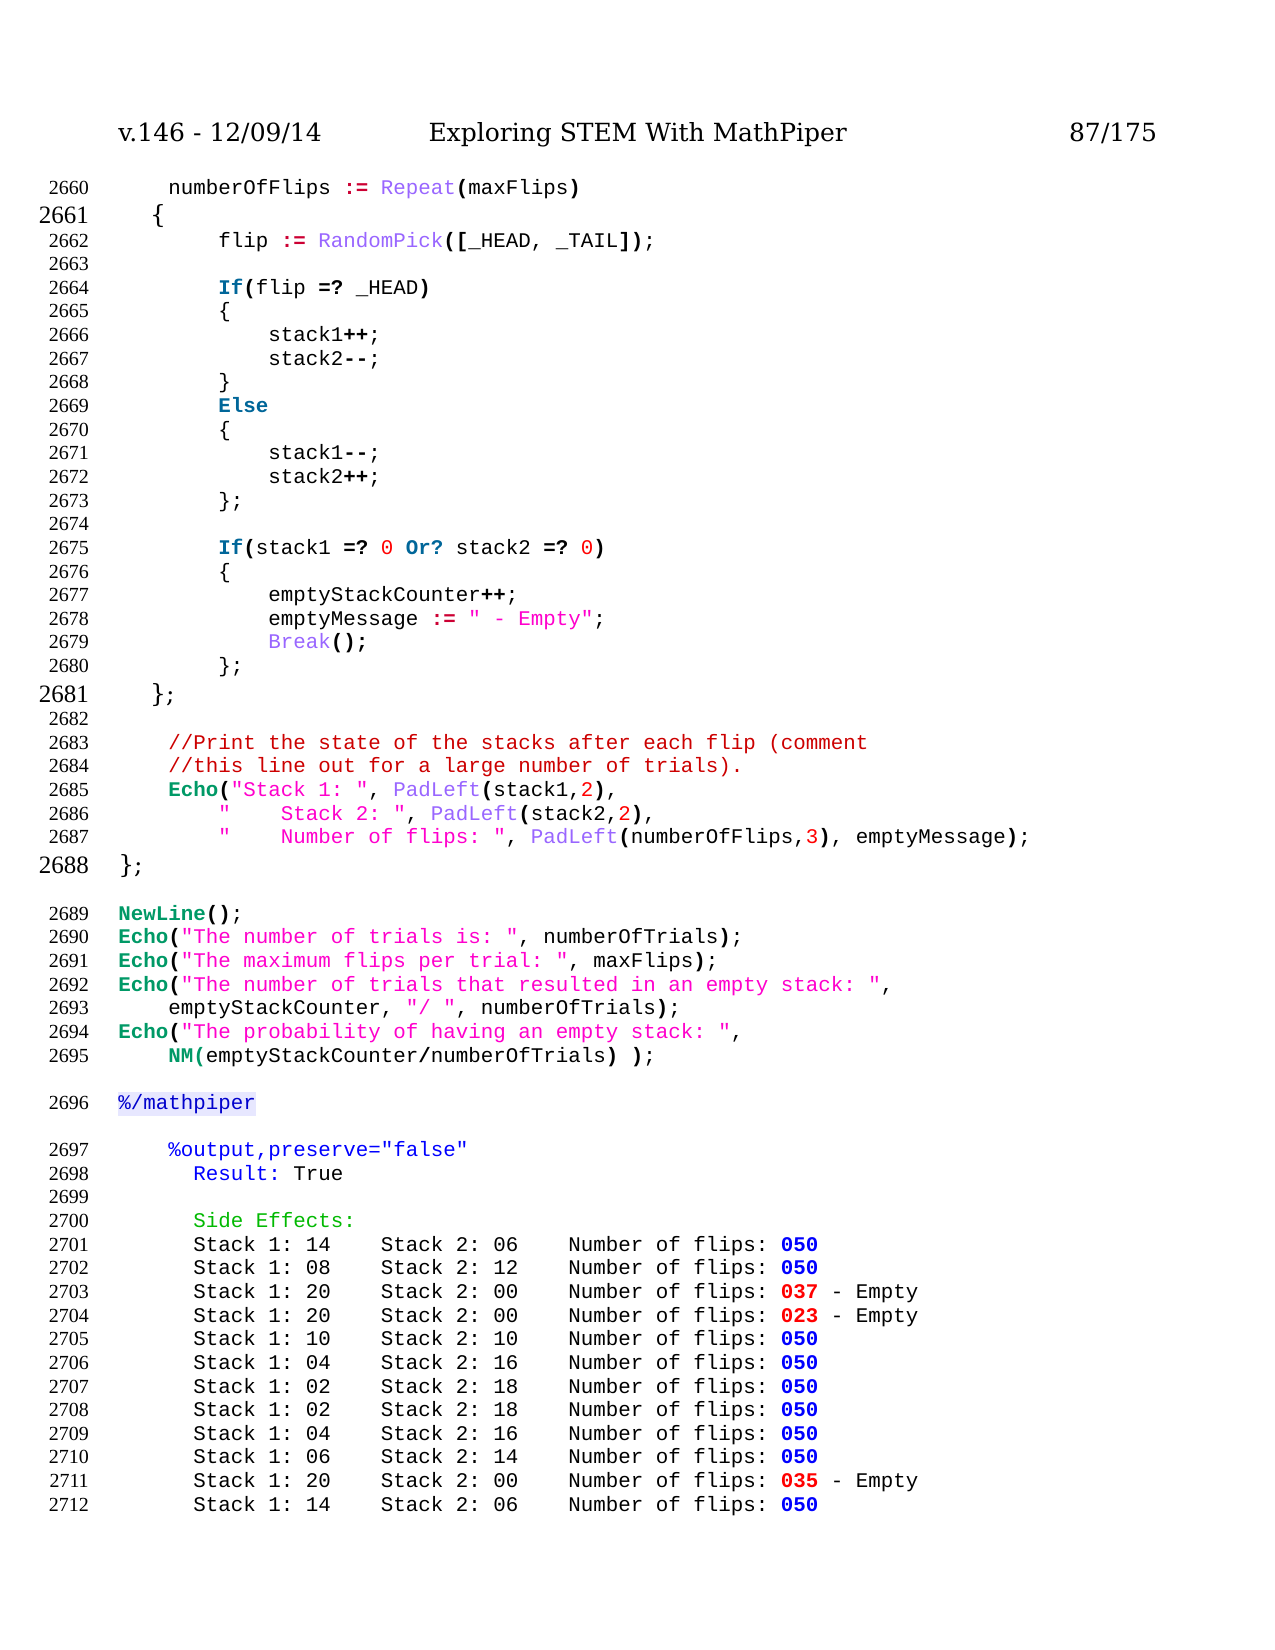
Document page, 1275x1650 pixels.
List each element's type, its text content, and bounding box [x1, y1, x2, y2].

text Stack 1: 02 Stack 2: 18 Number of flips: 050 [118, 1399, 1157, 1423]
text Echo("The maximum flips per trial: ", maxFlips); [118, 950, 1157, 974]
text { [118, 419, 1157, 442]
text stack1--; [118, 442, 1157, 466]
text emptyMessage := " - Empty"; [118, 608, 1157, 632]
text " Stack 2: ", PadLeft(stack2,2), [118, 803, 1157, 826]
text stack2++; [118, 466, 1157, 490]
text emptyStackCounter++; [118, 584, 1157, 608]
text " Number of flips: ", PadLeft(numberOfFlips,3), emptyMessage); [118, 826, 1157, 850]
text Echo("The number of trials that resulted in an empty stack: ", [118, 974, 1157, 997]
text Stack 1: 20 Stack 2: 00 Number of flips: 037 - Empty [118, 1281, 1157, 1305]
text Stack 1: 20 Stack 2: 00 Number of flips: 035 - Empty [118, 1470, 1157, 1494]
text { [118, 200, 1157, 229]
text stack1++; [118, 324, 1157, 348]
text If(stack1 =? 0 Or? stack2 =? 0) [118, 537, 1157, 561]
text Stack 1: 10 Stack 2: 10 Number of flips: 050 [118, 1328, 1157, 1352]
text //this line out for a large number of trials). [118, 755, 1157, 779]
text NM(emptyStackCounter/numberOfTrials) ); [118, 1044, 1157, 1068]
text %output,preserve="false" [118, 1139, 1157, 1163]
text %/mathpiper [118, 1092, 1157, 1116]
text Stack 1: 04 Stack 2: 16 Number of flips: 050 [118, 1352, 1157, 1376]
text Echo("Stack 1: ", PadLeft(stack1,2), [118, 779, 1157, 803]
text Break(); [118, 632, 1157, 655]
text Stack 1: 14 Stack 2: 06 Number of flips: 050 [118, 1494, 1157, 1517]
text Else [118, 395, 1157, 419]
text Stack 1: 02 Stack 2: 18 Number of flips: 050 [118, 1376, 1157, 1399]
text }; [118, 490, 1157, 513]
text Side Effects: [118, 1210, 1157, 1234]
text //Print the state of the stacks after each flip (comment [118, 732, 1157, 755]
text Stack 1: 20 Stack 2: 00 Number of flips: 023 - Empty [118, 1305, 1157, 1328]
text { [118, 301, 1157, 324]
text Result: True [118, 1163, 1157, 1186]
text }; [118, 850, 1157, 879]
text Stack 1: 14 Stack 2: 06 Number of flips: 050 [118, 1234, 1157, 1257]
text flip := RandomPick([_HEAD, _TAIL]); [118, 229, 1157, 253]
text Stack 1: 04 Stack 2: 16 Number of flips: 050 [118, 1423, 1157, 1447]
text } [118, 371, 1157, 395]
text Stack 1: 08 Stack 2: 12 Number of flips: 050 [118, 1257, 1157, 1281]
text Echo("The number of trials is: ", numberOfTrials); [118, 926, 1157, 950]
text }; [118, 655, 1157, 679]
text { [118, 561, 1157, 584]
text NewLine(); [118, 903, 1157, 926]
text emptyStackCounter, "/ ", numberOfTrials); [118, 997, 1157, 1021]
text stack2--; [118, 348, 1157, 371]
text numberOfFlips := Repeat(maxFlips) [118, 177, 1157, 200]
text If(flip =? _HEAD) [118, 277, 1157, 301]
text Stack 1: 06 Stack 2: 14 Number of flips: 050 [118, 1447, 1157, 1470]
text Echo("The probability of having an empty stack: ", [118, 1021, 1157, 1044]
text }; [118, 679, 1157, 708]
